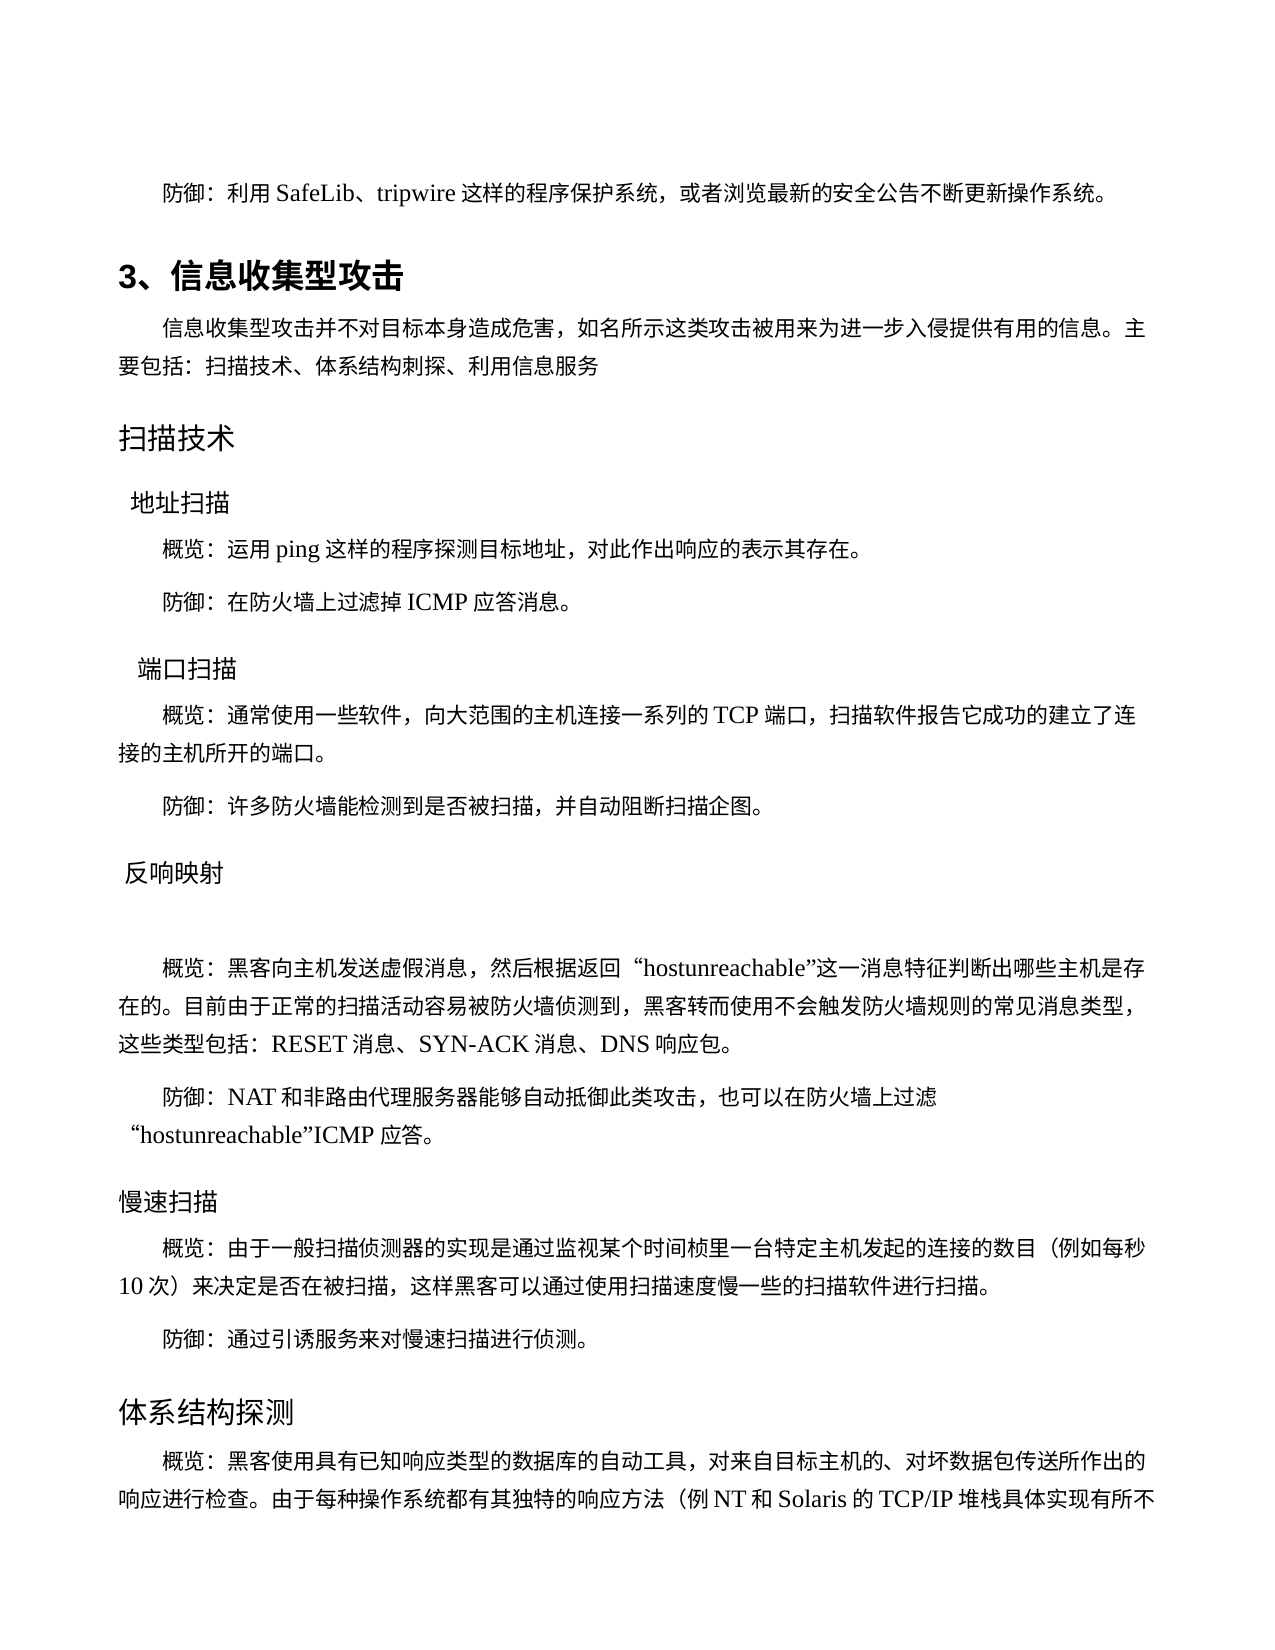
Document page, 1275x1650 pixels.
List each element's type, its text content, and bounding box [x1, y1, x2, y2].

subtitle 地址扫描 [118, 483, 1157, 519]
subtitle 体系结构探测 [118, 1389, 1157, 1431]
text 防御：利用SafeLib、tripwire这样的程序保护系统，或者浏览最新的安全公告不断更新操作系统。 [118, 176, 1157, 208]
text 概览：运用ping这样的程序探测目标地址，对此作出响应的表示其存在。 [118, 532, 1157, 564]
subtitle 端口扫描 [118, 649, 1157, 686]
text 防御：NAT和非路由代理服务器能够自动抵御此类攻击，也可以在防火墙上过滤“hostunreachable”ICMP应答。 [118, 1080, 1157, 1149]
subtitle 反响映射 [118, 854, 1157, 890]
text 概览：通常使用一些软件，向大范围的主机连接一系列的TCP端口，扫描软件报告它成功的建立了连接的主机所开的端口。 [118, 698, 1157, 768]
text 防御：通过引诱服务来对慢速扫描进行侦测。 [118, 1322, 1157, 1353]
text 概览：黑客使用具有已知响应类型的数据库的自动工具，对来自目标主机的、对坏数据包传送所作出的响应进行检查。由于每种操作系统都有其独特的响应方法（例NT和Solaris的TCP/IP堆栈具体实现有所不 [118, 1444, 1157, 1513]
text 概览：黑客向主机发送虚假消息，然后根据返回“hostunreachable”这一消息特征判断出哪些主机是存在的。目前由于正常的扫描活动容易被防火墙侦测到，黑客转而使用不会触发防火墙规则的常见消息类型，这些类型包括：RESET消息、SYN-ACK消息、DNS响应包。 [118, 951, 1157, 1059]
text 防御：许多防火墙能检测到是否被扫描，并自动阻断扫描企图。 [118, 789, 1157, 820]
subtitle 扫描技术 [118, 416, 1157, 458]
subtitle 3、信息收集型攻击 [118, 250, 1157, 298]
text 概览：由于一般扫描侦测器的实现是通过监视某个时间桢里一台特定主机发起的连接的数目（例如每秒10次）来决定是否在被扫描，这样黑客可以通过使用扫描速度慢一些的扫描软件进行扫描。 [118, 1231, 1157, 1301]
text 信息收集型攻击并不对目标本身造成危害，如名所示这类攻击被用来为进一步入侵提供有用的信息。主要包括：扫描技术、体系结构刺探、利用信息服务 [118, 311, 1157, 380]
text 防御：在防火墙上过滤掉ICMP应答消息。 [118, 584, 1157, 616]
subtitle 慢速扫描 [118, 1183, 1157, 1219]
